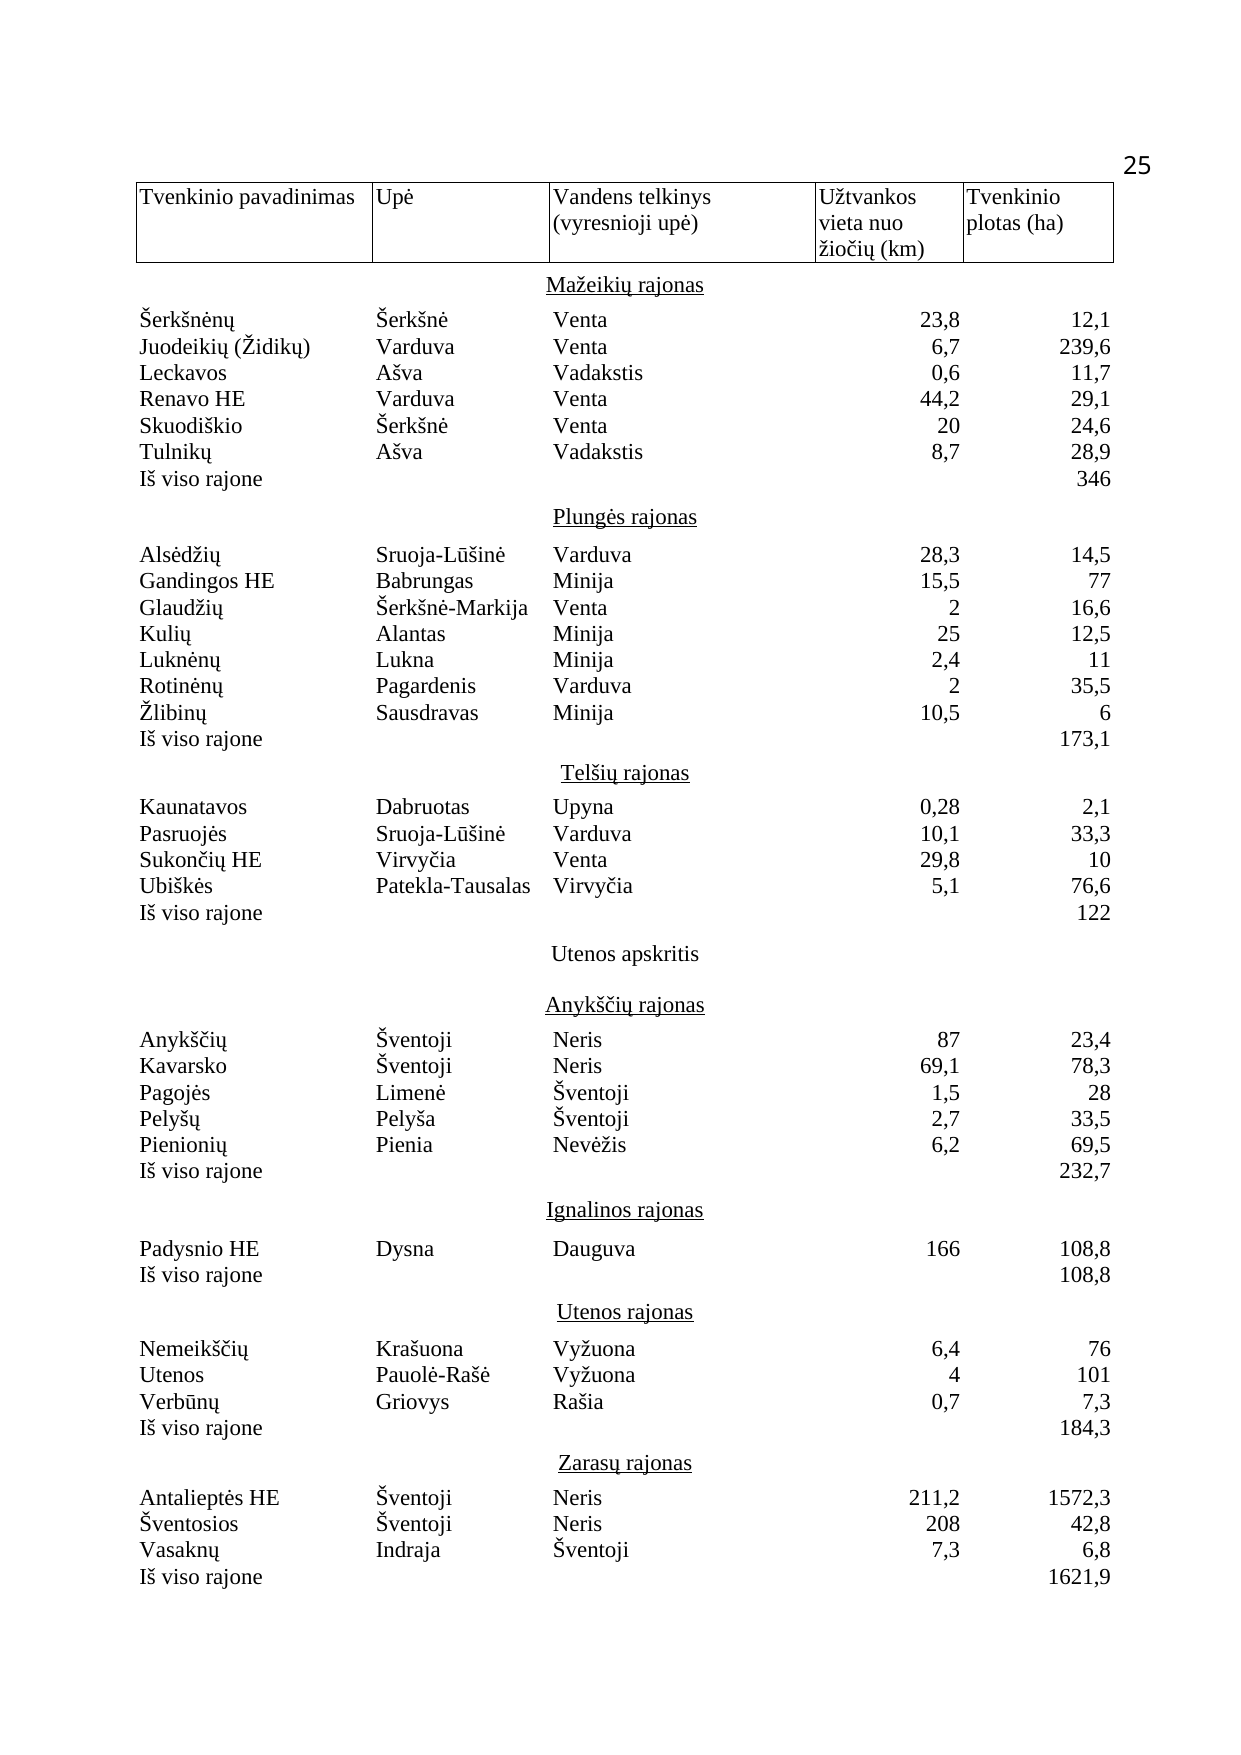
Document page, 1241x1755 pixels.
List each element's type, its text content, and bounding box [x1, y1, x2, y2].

table_cell Neris [550, 1026, 815, 1052]
table_cell Iš viso rajone [136, 725, 372, 752]
table_cell Nemeikščių [136, 1335, 372, 1362]
table_cell Juodeikių (Židikų) [136, 333, 372, 359]
table_cell Nevėžis [550, 1131, 815, 1158]
table_cell 7,3 [963, 1388, 1114, 1414]
table_cell 0,7 [815, 1388, 963, 1414]
table_cell Iš viso rajone [136, 1158, 372, 1184]
table_cell 15,5 [815, 567, 963, 593]
table_cell Šventoji [373, 1052, 549, 1078]
table_cell Neris [550, 1484, 815, 1510]
table_cell 122 [963, 899, 1114, 925]
table_cell Pagojės [136, 1079, 372, 1105]
table_cell Anykščių rajonas [136, 983, 1114, 1026]
table_cell 12,1 [963, 306, 1114, 333]
table_cell Alsėdžių [136, 541, 372, 567]
table_cell Varduva [373, 386, 549, 412]
table_cell Šventoji [373, 1026, 549, 1052]
table_cell 6,8 [963, 1536, 1114, 1563]
table_cell Šventosios [136, 1510, 372, 1536]
table_cell Sruoja-Lūšinė [373, 541, 549, 567]
table_cell 10,1 [815, 820, 963, 846]
table_cell 33,3 [963, 820, 1114, 846]
table_cell 108,8 [963, 1235, 1114, 1261]
table_cell 28,3 [815, 541, 963, 567]
table_cell Iš viso rajone [136, 465, 372, 491]
table_cell Šventoji [550, 1079, 815, 1105]
table_cell [815, 1261, 963, 1287]
table_cell [815, 465, 963, 491]
table_cell Venta [550, 333, 815, 359]
table_cell 239,6 [963, 333, 1114, 359]
table_cell [550, 465, 815, 491]
table_cell Rašia [550, 1388, 815, 1414]
table_cell 28 [963, 1079, 1114, 1105]
table_cell 1572,3 [963, 1484, 1114, 1510]
table_cell Ubiškės [136, 872, 372, 899]
table_cell 2,7 [815, 1105, 963, 1131]
table_cell Venta [550, 412, 815, 438]
table_cell 12,5 [963, 620, 1114, 646]
table_cell Tulnikų [136, 438, 372, 464]
table_cell Varduva [550, 541, 815, 567]
table_cell 87 [815, 1026, 963, 1052]
table_cell [815, 725, 963, 752]
table_cell 6 [963, 699, 1114, 725]
table_cell Venta [550, 306, 815, 333]
table_cell Sruoja-Lūšinė [373, 820, 549, 846]
table_cell Kulių [136, 620, 372, 646]
table_cell Neris [550, 1052, 815, 1078]
table_cell 166 [815, 1235, 963, 1261]
table_cell Šerkšnė-Markija [373, 594, 549, 620]
table_cell Iš viso rajone [136, 1563, 372, 1589]
table_cell Ašva [373, 438, 549, 464]
table_cell 33,5 [963, 1105, 1114, 1131]
table_cell 69,1 [815, 1052, 963, 1078]
table_header Upė [373, 183, 549, 262]
table_cell Luknėnų [136, 646, 372, 673]
table_cell 4 [815, 1362, 963, 1388]
table_cell [373, 1158, 549, 1184]
table_cell Šventoji [550, 1536, 815, 1563]
table_cell [550, 1563, 815, 1589]
table_cell [815, 1158, 963, 1184]
table_cell Virvyčia [373, 846, 549, 872]
table_cell 78,3 [963, 1052, 1114, 1078]
table_cell Varduva [550, 820, 815, 846]
table_cell [550, 1414, 815, 1441]
table_cell [373, 1414, 549, 1441]
table_cell Dabruotas [373, 793, 549, 819]
table_cell Šventoji [550, 1105, 815, 1131]
table_cell 11,7 [963, 359, 1114, 386]
table_cell [373, 465, 549, 491]
table_cell Leckavos [136, 359, 372, 386]
table_cell Utenos rajonas [136, 1288, 1114, 1335]
table_cell 44,2 [815, 386, 963, 412]
table_cell 35,5 [963, 673, 1114, 699]
table_cell Antalieptės HE [136, 1484, 372, 1510]
table_cell [815, 1563, 963, 1589]
table_cell 77 [963, 567, 1114, 593]
table_cell Minija [550, 646, 815, 673]
table_cell 0,6 [815, 359, 963, 386]
table_cell Sukončių HE [136, 846, 372, 872]
table_cell 6,4 [815, 1335, 963, 1362]
table_header Užtvankos vieta nuo žiočių (km) [816, 183, 963, 262]
table_cell Limenė [373, 1079, 549, 1105]
table_cell Indraja [373, 1536, 549, 1563]
table_cell Skuodiškio [136, 412, 372, 438]
table_cell Patekla-Tausalas [373, 872, 549, 899]
table_cell Venta [550, 386, 815, 412]
table_cell 1621,9 [963, 1563, 1114, 1589]
table_header Tvenkinio pavadinimas [137, 183, 372, 262]
table_cell 29,8 [815, 846, 963, 872]
table_cell [373, 1261, 549, 1287]
table_cell Pauolė-Rašė [373, 1362, 549, 1388]
table_cell Zarasų rajonas [136, 1441, 1114, 1484]
table_cell Utenos [136, 1362, 372, 1388]
table_cell Babrungas [373, 567, 549, 593]
table_cell Pasruojės [136, 820, 372, 846]
table_cell Žlibinų [136, 699, 372, 725]
table_cell Venta [550, 846, 815, 872]
table_cell Dysna [373, 1235, 549, 1261]
table_cell 25 [815, 620, 963, 646]
table_cell Pienia [373, 1131, 549, 1158]
table_cell 16,6 [963, 594, 1114, 620]
table_cell Varduva [373, 333, 549, 359]
table_cell Virvyčia [550, 872, 815, 899]
table_cell 184,3 [963, 1414, 1114, 1441]
table_cell Krašuona [373, 1335, 549, 1362]
table_cell 1,5 [815, 1079, 963, 1105]
table_cell Minija [550, 567, 815, 593]
table_cell 24,6 [963, 412, 1114, 438]
table_cell [373, 725, 549, 752]
table_cell [373, 1563, 549, 1589]
table_cell Glaudžių [136, 594, 372, 620]
table_cell 42,8 [963, 1510, 1114, 1536]
table_cell Sausdravas [373, 699, 549, 725]
table_cell Neris [550, 1510, 815, 1536]
table_cell 108,8 [963, 1261, 1114, 1287]
table_cell 2,4 [815, 646, 963, 673]
table_cell Kavarsko [136, 1052, 372, 1078]
table_cell Telšių rajonas [136, 752, 1114, 793]
table_cell [550, 725, 815, 752]
table_cell Vyžuona [550, 1335, 815, 1362]
table_cell [550, 1158, 815, 1184]
table_cell Utenos apskritis [136, 925, 1114, 982]
table_cell Anykščių [136, 1026, 372, 1052]
table_cell 173,1 [963, 725, 1114, 752]
table_cell Iš viso rajone [136, 1261, 372, 1287]
table_cell Renavo HE [136, 386, 372, 412]
table_cell Vyžuona [550, 1362, 815, 1388]
table_cell 208 [815, 1510, 963, 1536]
table_cell 76 [963, 1335, 1114, 1362]
table_cell Šerkšnė [373, 306, 549, 333]
table_header Vandens telkinys (vyresnioji upė) [550, 183, 815, 262]
table_cell Verbūnų [136, 1388, 372, 1414]
table_cell 29,1 [963, 386, 1114, 412]
table_cell 232,7 [963, 1158, 1114, 1184]
table_cell Plungės rajonas [136, 491, 1114, 541]
table_cell Vadakstis [550, 359, 815, 386]
table_cell 7,3 [815, 1536, 963, 1563]
table_cell 20 [815, 412, 963, 438]
table_cell 8,7 [815, 438, 963, 464]
table_header Tvenkinio plotas (ha) [964, 183, 1113, 262]
table_cell [373, 899, 549, 925]
table_cell Rotinėnų [136, 673, 372, 699]
table_cell [815, 1414, 963, 1441]
table_cell Padysnio HE [136, 1235, 372, 1261]
table_cell 76,6 [963, 872, 1114, 899]
table_cell Iš viso rajone [136, 1414, 372, 1441]
table_cell 5,1 [815, 872, 963, 899]
table_cell [550, 899, 815, 925]
table_cell [815, 899, 963, 925]
table_cell 14,5 [963, 541, 1114, 567]
table_cell 28,9 [963, 438, 1114, 464]
table_cell Šerkšnėnų [136, 306, 372, 333]
table_cell Kaunatavos [136, 793, 372, 819]
table_cell Minija [550, 620, 815, 646]
table_cell 211,2 [815, 1484, 963, 1510]
table_cell Lukna [373, 646, 549, 673]
table_cell Varduva [550, 673, 815, 699]
table_cell Venta [550, 594, 815, 620]
table_cell [550, 1261, 815, 1287]
table_cell Alantas [373, 620, 549, 646]
table_cell 23,8 [815, 306, 963, 333]
table_cell Šerkšnė [373, 412, 549, 438]
table_cell 346 [963, 465, 1114, 491]
table_cell Iš viso rajone [136, 899, 372, 925]
table_cell 2 [815, 594, 963, 620]
table_cell Dauguva [550, 1235, 815, 1261]
table_cell Mažeikių rajonas [136, 263, 1114, 306]
table_cell 69,5 [963, 1131, 1114, 1158]
table_cell 2,1 [963, 793, 1114, 819]
table_cell Ašva [373, 359, 549, 386]
table_cell Šventoji [373, 1510, 549, 1536]
table_cell Pienionių [136, 1131, 372, 1158]
table_cell Gandingos HE [136, 567, 372, 593]
table_cell Pelyšų [136, 1105, 372, 1131]
table_cell 2 [815, 673, 963, 699]
table_cell 0,28 [815, 793, 963, 819]
table_cell 11 [963, 646, 1114, 673]
table_cell Šventoji [373, 1484, 549, 1510]
table_cell 101 [963, 1362, 1114, 1388]
table_cell 10,5 [815, 699, 963, 725]
table_cell Vadakstis [550, 438, 815, 464]
table_cell Pelyša [373, 1105, 549, 1131]
table_cell Griovys [373, 1388, 549, 1414]
table_cell Pagardenis [373, 673, 549, 699]
table_cell 23,4 [963, 1026, 1114, 1052]
table_cell 6,2 [815, 1131, 963, 1158]
table_cell Ignalinos rajonas [136, 1184, 1114, 1235]
table_cell Upyna [550, 793, 815, 819]
table_cell 6,7 [815, 333, 963, 359]
table_cell 10 [963, 846, 1114, 872]
table_cell Vasaknų [136, 1536, 372, 1563]
table_cell Minija [550, 699, 815, 725]
